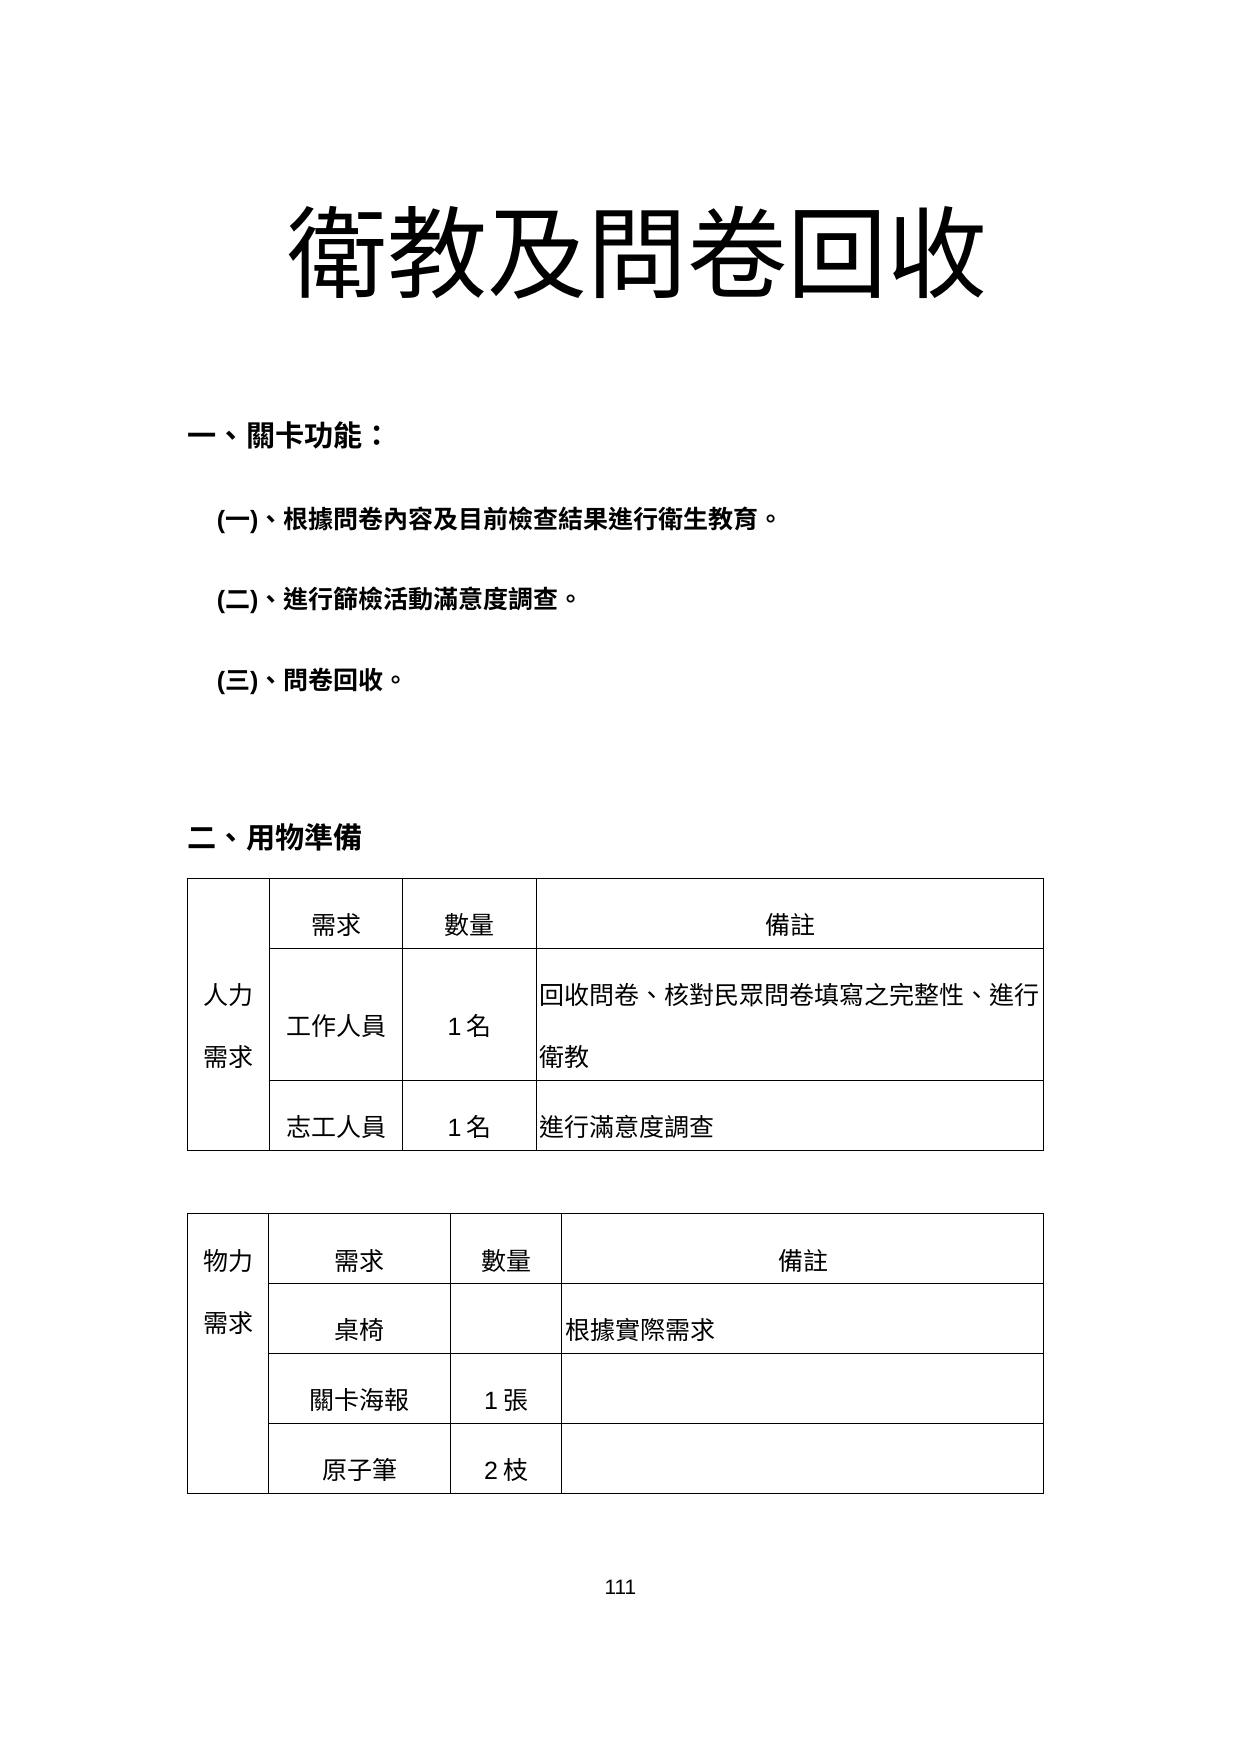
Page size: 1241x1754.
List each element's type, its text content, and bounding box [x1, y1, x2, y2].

table_cell 桌椅 [269, 1284, 450, 1353]
table_cell 根據實際需求 [562, 1284, 1043, 1353]
table_cell [562, 1424, 1043, 1492]
table_cell 志工人員 [270, 1081, 402, 1150]
table_cell 1名 [403, 1081, 536, 1150]
table_cell 原子筆 [269, 1424, 450, 1492]
table_header 備註 [562, 1214, 1043, 1283]
text 二、用物準備 [187, 794, 1053, 857]
text 一、關卡功能： [187, 392, 1053, 454]
table_header 物力 需求 [188, 1214, 268, 1492]
table_cell 1名 [403, 949, 536, 1080]
table_cell [562, 1354, 1043, 1423]
text 衛教及問卷回收 [187, 175, 1053, 319]
text (二)、進行篩檢活動滿意度調查。 [187, 556, 1053, 619]
text (三)、問卷回收。 [187, 637, 1053, 699]
table_header 數量 [451, 1214, 561, 1283]
table_header 需求 [270, 879, 402, 948]
table_cell [451, 1284, 561, 1353]
table_header 人力 需求 [188, 879, 269, 1150]
table_header 數量 [403, 879, 536, 948]
table_cell 進行滿意度調查 [537, 1081, 1043, 1150]
table_cell 1張 [451, 1354, 561, 1423]
table_header 備註 [537, 879, 1043, 948]
table_cell 關卡海報 [269, 1354, 450, 1423]
table_cell 回收問卷、核對民眾問卷填寫之完整性、進行衛教 [537, 949, 1043, 1080]
text (一)、根據問卷內容及目前檢查結果進行衛生教育。 [187, 476, 1053, 538]
table_cell 工作人員 [270, 949, 402, 1080]
table_cell 2枝 [451, 1424, 561, 1492]
table_header 需求 [269, 1214, 450, 1283]
